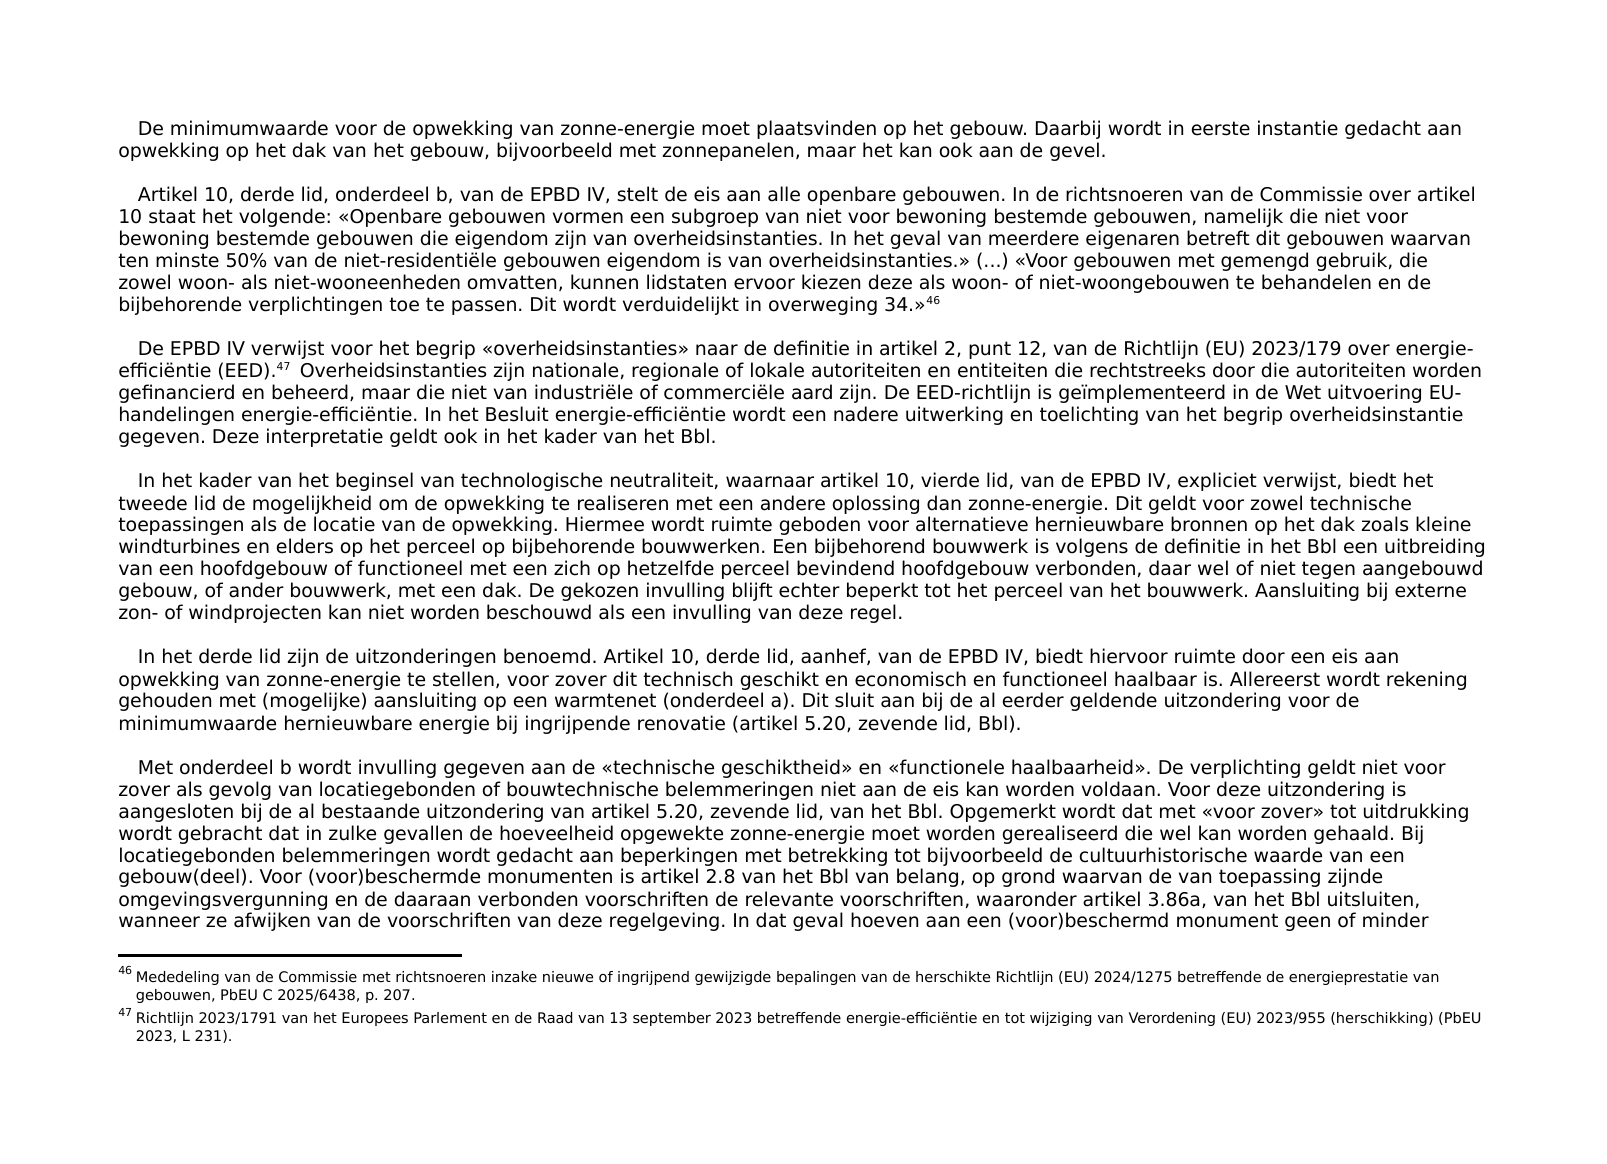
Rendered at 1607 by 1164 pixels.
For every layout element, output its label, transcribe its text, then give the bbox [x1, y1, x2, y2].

text De minimumwaarde voor de opwekking van zonne-energie moet plaatsvinden op het gebouw. Daarbij wordt in eerste instantie gedacht aan opwekking op het dak van het gebouw, bijvoorbeeld met zonnepanelen, maar het kan ook aan de gevel. [118, 118, 1488, 162]
text De EPBD IV verwijst voor het begrip «overheidsinstanties» naar de definitie in artikel 2, punt 12, van de Richtlijn (EU) 2023/179 over energie-efficiëntie (EED). Overheidsinstanties zijn nationale, regionale of lokale autoriteiten en entiteiten die rechtstreeks door die autoriteiten worden gefinancierd en beheerd, maar die niet van industriële of commerciële aard zijn. De EED-richtlijn is geïmplementeerd in de Wet uitvoering EU-handelingen energie-efficiëntie. In het Besluit energie-efficiëntie wordt een nadere uitwerking en toelichting van het begrip overheidsinstantie gegeven. Deze interpretatie geldt ook in het kader van het Bbl. [118, 338, 1488, 448]
text Richtlijn 2023/1791 van het Europees Parlement en de Raad van 13 september 2023 betreffende energie-efficiëntie en tot wijziging van Verordening (EU) 2023/955 (herschikking) (PbEU 2023, L 231). [118, 1006, 1488, 1045]
text Mededeling van de Commissie met richtsnoeren inzake nieuwe of ingrijpend gewijzigde bepalingen van de herschikte Richtlijn (EU) 2024/1275 betreffende de energieprestatie van gebouwen, PbEU C 2025/6438, p. 207. [118, 964, 1488, 1003]
text In het derde lid zijn de uitzonderingen benoemd. Artikel 10, derde lid, aanhef, van de EPBD IV, biedt hiervoor ruimte door een eis aan opwekking van zonne-energie te stellen, voor zover dit technisch geschikt en economisch en functioneel haalbaar is. Allereerst wordt rekening gehouden met (mogelijke) aansluiting op een warmtenet (onderdeel a). Dit sluit aan bij de al eerder geldende uitzondering voor de minimumwaarde hernieuwbare energie bij ingrijpende renovatie (artikel 5.20, zevende lid, Bbl). [118, 646, 1488, 734]
text Artikel 10, derde lid, onderdeel b, van de EPBD IV, stelt de eis aan alle openbare gebouwen. In de richtsnoeren van de Commissie over artikel 10 staat het volgende: «Openbare gebouwen vormen een subgroep van niet voor bewoning bestemde gebouwen, namelijk die niet voor bewoning bestemde gebouwen die eigendom zijn van overheidsinstanties. In het geval van meerdere eigenaren betreft dit gebouwen waarvan ten minste 50% van de niet-residentiële gebouwen eigendom is van overheidsinstanties.» (...) «Voor gebouwen met gemengd gebruik, die zowel woon- als niet-wooneenheden omvatten, kunnen lidstaten ervoor kiezen deze als woon- of niet-woongebouwen te behandelen en de bijbehorende verplichtingen toe te passen. Dit wordt verduidelijkt in overweging 34.» [118, 184, 1488, 316]
text Met onderdeel b wordt invulling gegeven aan de «technische geschiktheid» en «functionele haalbaarheid». De verplichting geldt niet voor zover als gevolg van locatiegebonden of bouwtechnische belemmeringen niet aan de eis kan worden voldaan. Voor deze uitzondering is aangesloten bij de al bestaande uitzondering van artikel 5.20, zevende lid, van het Bbl. Opgemerkt wordt dat met «voor zover» tot uitdrukking wordt gebracht dat in zulke gevallen de hoeveelheid opgewekte zonne-energie moet worden gerealiseerd die wel kan worden gehaald. Bij locatiegebonden belemmeringen wordt gedacht aan beperkingen met betrekking tot bijvoorbeeld de cultuurhistorische waarde van een gebouw(deel). Voor (voor)beschermde monumenten is artikel 2.8 van het Bbl van belang, op grond waarvan de van toepassing zijnde omgevingsvergunning en de daaraan verbonden voorschriften de relevante voorschriften, waaronder artikel 3.86a, van het Bbl uitsluiten, wanneer ze afwijken van de voorschriften van deze regelgeving. In dat geval hoeven aan een (voor)beschermd monument geen of minder [118, 757, 1488, 932]
text In het kader van het beginsel van technologische neutraliteit, waarnaar artikel 10, vierde lid, van de EPBD IV, expliciet verwijst, biedt het tweede lid de mogelijkheid om de opwekking te realiseren met een andere oplossing dan zonne-energie. Dit geldt voor zowel technische toepassingen als de locatie van de opwekking. Hiermee wordt ruimte geboden voor alternatieve hernieuwbare bronnen op het dak zoals kleine windturbines en elders op het perceel op bijbehorende bouwwerken. Een bijbehorend bouwwerk is volgens de definitie in het Bbl een uitbreiding van een hoofdgebouw of functioneel met een zich op hetzelfde perceel bevindend hoofdgebouw verbonden, daar wel of niet tegen aangebouwd gebouw, of ander bouwwerk, met een dak. De gekozen invulling blijft echter beperkt tot het perceel van het bouwwerk. Aansluiting bij externe zon- of windprojecten kan niet worden beschouwd als een invulling van deze regel. [118, 470, 1488, 624]
